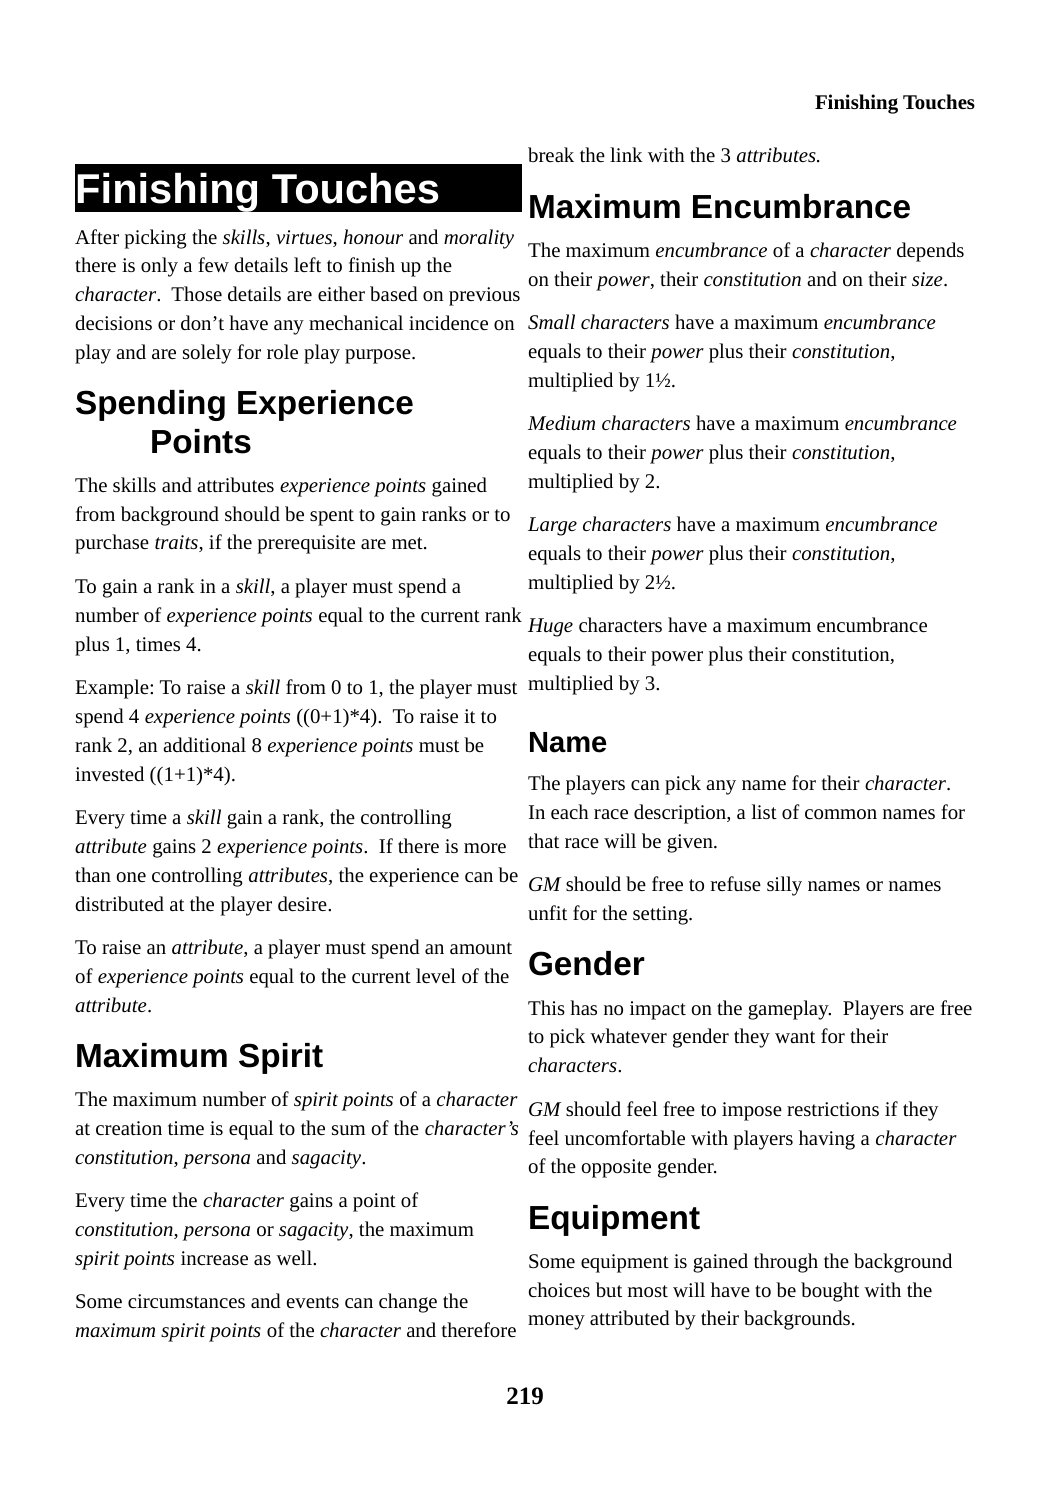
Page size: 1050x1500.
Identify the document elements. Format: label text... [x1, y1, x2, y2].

text Large characters have a maximum encumbrance equals to their power plus their constitution, multiplied by 2½. [528, 512, 975, 594]
text Every time a skill gain a rank, the controlling attribute gains 2 experience points. If there is more than one controlling attributes, the experience can be distributed at the player desire. [75, 805, 522, 916]
text To raise an attribute, a player must spend an amount of experience points equal to the current level of the attribute. [75, 935, 522, 1017]
text Example: To raise a skill from 0 to 1, the player must spend 4 experience points ((0+1)*4). To raise it to rank 2, an additional 8 experience points must be invested ((1+1)*4). [75, 675, 522, 786]
text Small characters have a maximum encumbrance equals to their power plus their constitution, multiplied by 1½. [528, 310, 975, 392]
text To gain a rank in a skill, a player must spend a number of experience points equal to the current rank plus 1, times 4. [75, 574, 522, 656]
text GM should feel free to impose restrictions if they feel uncomfortable with players having a character of the opposite gender. [528, 1097, 975, 1178]
text Huge characters have a maximum encumbrance equals to their power plus their constitution, multiplied by 3. [528, 613, 975, 695]
text break the link with the 3 attributes. [528, 143, 975, 167]
text The maximum number of spirit points of a character at creation time is equal to the sum of the character’s constitution, persona and sagacity. [75, 1087, 522, 1169]
text The maximum encumbrance of a character depends on their power, their constitution and on their size. [528, 238, 975, 291]
subtitle Spending Experience Points [75, 383, 522, 460]
subtitle Equipment [528, 1198, 975, 1236]
text Some equipment is gained through the background choices but most will have to be bought with the money attributed by their backgrounds. [528, 1249, 975, 1330]
subtitle Name [528, 725, 975, 758]
text After picking the skills, virtues, honour and morality there is only a few details left to finish up the character. Those details are either based on previous decisions or don’t have any mechanical incidence on play and are solely for role play purpose. [75, 224, 522, 364]
subtitle Maximum Encumbrance [528, 187, 975, 225]
text The players can pick any name for their character. In each race description, a list of common names for that race will be given. [528, 771, 975, 853]
subtitle Finishing Touches [75, 164, 522, 212]
text Some circumstances and events can change the maximum spirit points of the character and therefore [75, 1289, 522, 1342]
text Every time the character gains a point of constitution, persona or sagacity, the maximum spirit points increase as well. [75, 1188, 522, 1270]
subtitle Maximum Spirit [75, 1036, 522, 1075]
text The skills and attributes experience points gained from background should be spent to gain ranks or to purchase traits, if the prerequisite are met. [75, 473, 522, 554]
text GM should be free to refuse silly names or names unfit for the setting. [528, 872, 975, 925]
text This has no impact on the gameplay. Players are free to pick whatever gender they want for their characters. [528, 995, 975, 1077]
text Medium characters have a maximum encumbrance equals to their power plus their constitution, multiplied by 2. [528, 411, 975, 493]
subtitle Gender [528, 944, 975, 983]
